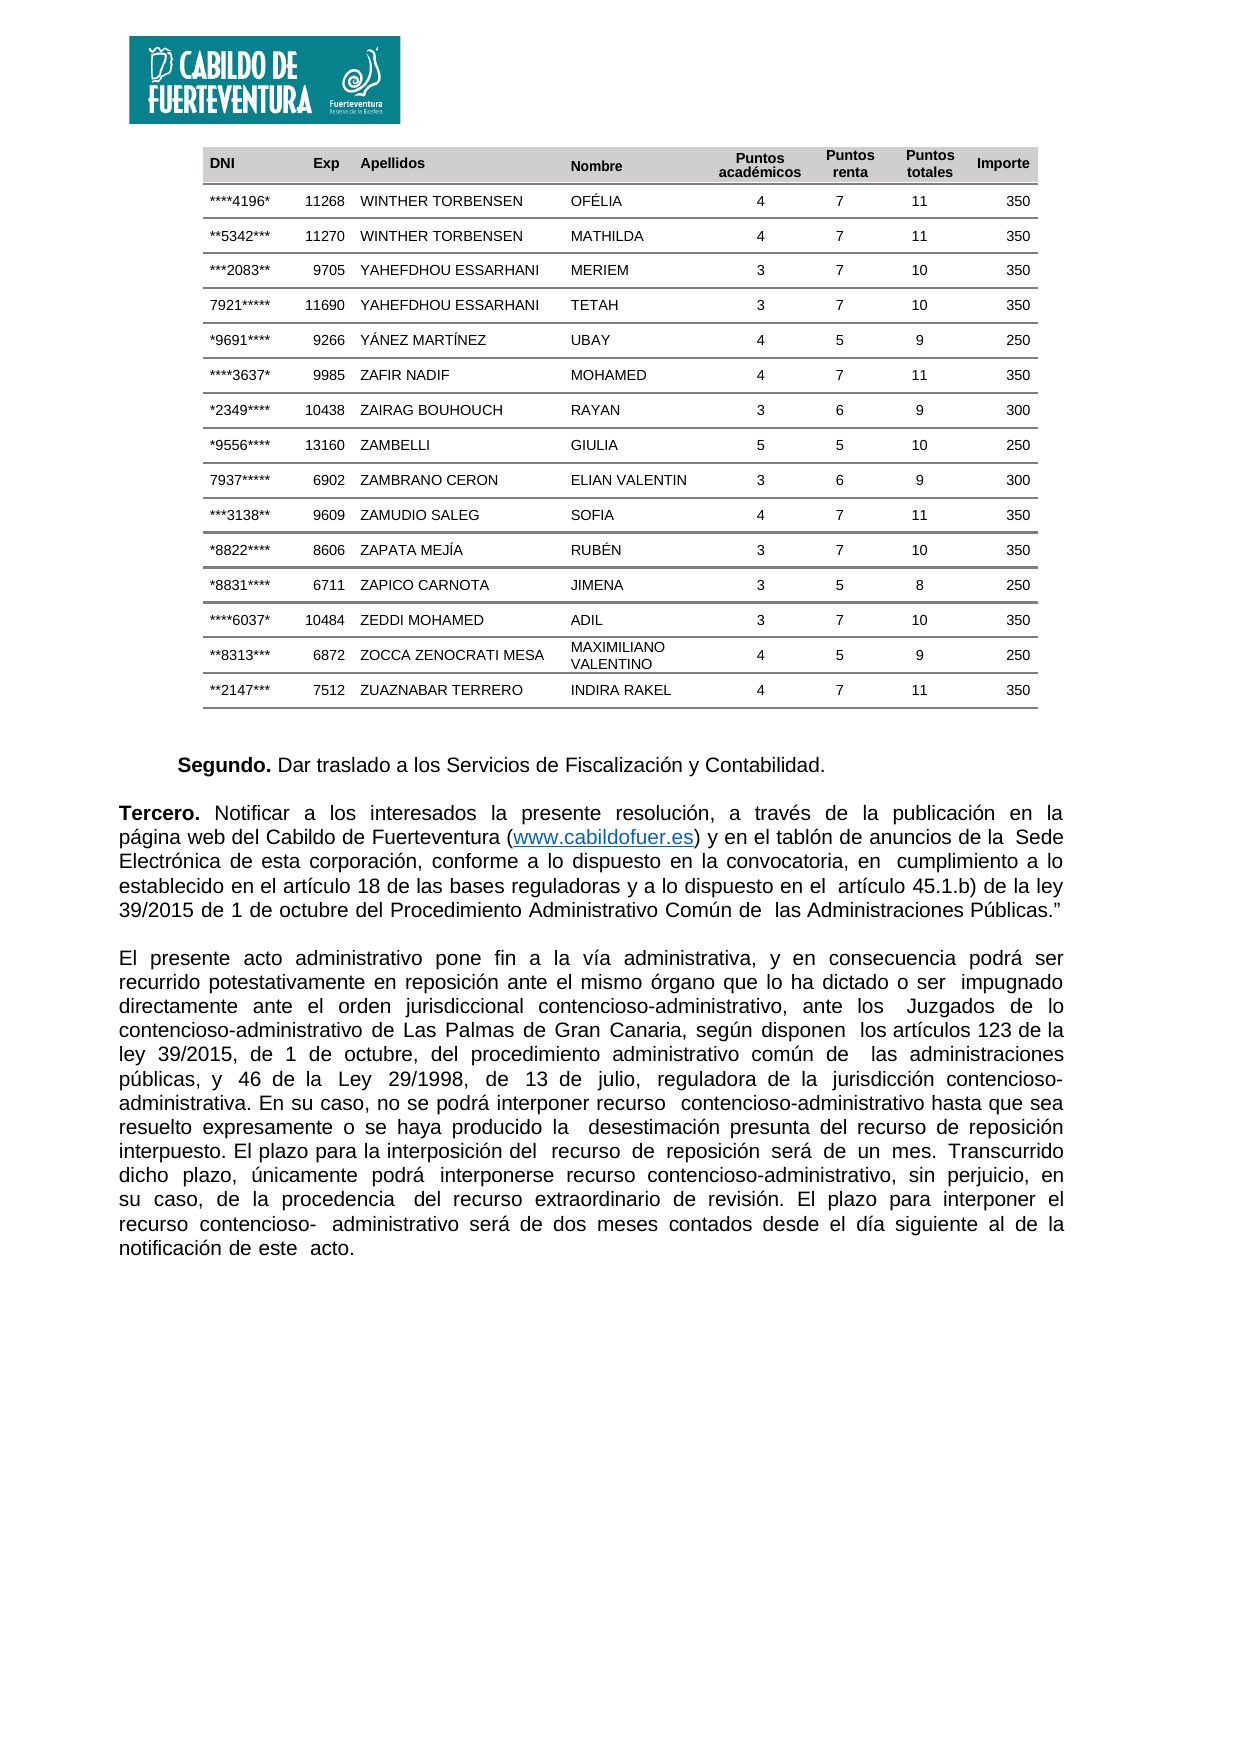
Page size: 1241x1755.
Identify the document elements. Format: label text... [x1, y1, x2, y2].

table_cell 250 [952, 638, 1038, 672]
table_cell ZAPICO CARNOTA [353, 569, 558, 601]
table_cell ****4196* [203, 185, 288, 217]
table_cell 7 [800, 499, 878, 531]
table_cell 7 [800, 604, 878, 636]
text Tercero. Notificar a los interesados la presente resolución, a través de la publicación en la página web del Cabildo de Fuerteventura (www.cabildofuer.es) y en el tablón de anuncios de la Sede Electrónica de esta corporación, conforme a lo dispuesto en la convocatoria, en cumplimiento a lo establecido en el artículo 18 de las bases reguladoras y a lo dispuesto en el artículo 45.1.b) de la ley 39/2015 de 1 de octubre del Procedimiento Administrativo Común de las Administraciones Públicas.” [119, 801, 1064, 922]
table_cell **8313*** [203, 638, 288, 672]
table_cell 6902 [288, 464, 353, 497]
table_cell **2147*** [203, 674, 288, 707]
table_cell *9556**** [203, 429, 288, 462]
text Segundo. Dar traslado a los Servicios de Fiscalización y Contabilidad. [177, 753, 1076, 777]
table_cell 4 [722, 185, 800, 217]
table_cell 10 [878, 604, 952, 636]
table_cell 7 [800, 289, 878, 322]
table_cell 350 [952, 604, 1038, 636]
table_cell 11 [878, 359, 952, 392]
table_cell ADIL [558, 604, 722, 636]
table_cell YÁNEZ MARTÍNEZ [353, 324, 558, 357]
table_cell 5 [800, 569, 878, 601]
table_cell 3 [722, 254, 800, 287]
table_cell 9266 [288, 324, 353, 357]
table_cell 3 [722, 569, 800, 601]
table_header Apellidos [353, 147, 558, 182]
table_cell 13160 [288, 429, 353, 462]
table_cell 7 [800, 219, 878, 252]
table_cell 250 [952, 569, 1038, 601]
table_cell ZAFIR NADIF [353, 359, 558, 392]
table_cell 8606 [288, 534, 353, 566]
table_cell 10438 [288, 394, 353, 427]
table_cell 3 [722, 464, 800, 497]
table_cell MAXIMILIANO VALENTINO [558, 638, 722, 672]
table_cell MOHAMED [558, 359, 722, 392]
table_cell 350 [952, 219, 1038, 252]
table_cell 11268 [288, 185, 353, 217]
table_cell GIULIA [558, 429, 722, 462]
table_header Puntos totales [878, 147, 952, 182]
table_cell SOFIA [558, 499, 722, 531]
table_cell ZAMBRANO CERON [353, 464, 558, 497]
table_cell 5 [800, 638, 878, 672]
table_cell *9691**** [203, 324, 288, 357]
table_cell 350 [952, 289, 1038, 322]
table_cell RUBÉN [558, 534, 722, 566]
table_header Importe [952, 147, 1038, 182]
table_cell 9609 [288, 499, 353, 531]
table_cell 4 [722, 359, 800, 392]
table_cell RAYAN [558, 394, 722, 427]
table_cell 4 [722, 674, 800, 707]
table_cell 9 [878, 464, 952, 497]
table_cell 7 [800, 674, 878, 707]
table_cell ****6037* [203, 604, 288, 636]
table_cell ZEDDI MOHAMED [353, 604, 558, 636]
table_cell 11270 [288, 219, 353, 252]
table_cell ***3138** [203, 499, 288, 531]
table_cell ZAPATA MEJÍA [353, 534, 558, 566]
table_cell 350 [952, 534, 1038, 566]
table_cell 11 [878, 219, 952, 252]
text El presente acto administrativo pone fin a la vía administrativa, y en consecuencia podrá ser recurrido potestativamente en reposición ante el mismo órgano que lo ha dictado o ser impugnado directamente ante el orden jurisdiccional contencioso-administrativo, ante los Juzgados de lo contencioso-administrativo de Las Palmas de Gran Canaria, según disponen los artículos 123 de la ley 39/2015, de 1 de octubre, del procedimiento administrativo común de las administraciones públicas, y 46 de la Ley 29/1998, de 13 de julio, reguladora de la jurisdicción contencioso-administrativa. En su caso, no se podrá interponer recurso contencioso-administrativo hasta que sea resuelto expresamente o se haya producido la desestimación presunta del recurso de reposición interpuesto. El plazo para la interposición del recurso de reposición será de un mes. Transcurrido dicho plazo, únicamente podrá interponerse recurso contencioso-administrativo, sin perjuicio, en su caso, de la procedencia del recurso extraordinario de revisión. El plazo para interponer el recurso contencioso- administrativo será de dos meses contados desde el día siguiente al de la notificación de este acto. [119, 946, 1064, 1260]
table_cell 9985 [288, 359, 353, 392]
table_cell 7 [800, 185, 878, 217]
table_cell 9 [878, 324, 952, 357]
table_cell MERIEM [558, 254, 722, 287]
table_cell 6872 [288, 638, 353, 672]
table_cell WINTHER TORBENSEN [353, 219, 558, 252]
table_cell TETAH [558, 289, 722, 322]
table_cell 4 [722, 638, 800, 672]
table_cell 3 [722, 394, 800, 427]
table_cell WINTHER TORBENSEN [353, 185, 558, 217]
table_cell 5 [800, 324, 878, 357]
table_cell YAHEFDHOU ESSARHANI [353, 289, 558, 322]
table_cell 6 [800, 394, 878, 427]
table_header Exp [288, 147, 353, 182]
table_cell ZAIRAG BOUHOUCH [353, 394, 558, 427]
table_cell 9 [878, 638, 952, 672]
table_cell 6 [800, 464, 878, 497]
table_cell *8831**** [203, 569, 288, 601]
table_cell 5 [722, 429, 800, 462]
table_cell 300 [952, 464, 1038, 497]
table_cell ZAMUDIO SALEG [353, 499, 558, 531]
table_cell ****3637* [203, 359, 288, 392]
table_cell 9 [878, 394, 952, 427]
table_cell 350 [952, 674, 1038, 707]
table_cell 3 [722, 604, 800, 636]
table_cell 4 [722, 499, 800, 531]
table_cell 5 [800, 429, 878, 462]
table_cell 250 [952, 324, 1038, 357]
table_cell ELIAN VALENTIN [558, 464, 722, 497]
table_cell 7 [800, 359, 878, 392]
table_cell 3 [722, 289, 800, 322]
table_cell 350 [952, 359, 1038, 392]
table_cell *2349**** [203, 394, 288, 427]
table_cell ***2083** [203, 254, 288, 287]
table_cell 11 [878, 185, 952, 217]
table_cell 300 [952, 394, 1038, 427]
table_cell 350 [952, 499, 1038, 531]
table_cell 11690 [288, 289, 353, 322]
table_cell MATHILDA [558, 219, 722, 252]
table_cell 7921***** [203, 289, 288, 322]
table_cell 7 [800, 254, 878, 287]
table_cell *8822**** [203, 534, 288, 566]
table_cell 9705 [288, 254, 353, 287]
table_cell 250 [952, 429, 1038, 462]
table_cell **5342*** [203, 219, 288, 252]
table_cell 4 [722, 219, 800, 252]
table_cell YAHEFDHOU ESSARHANI [353, 254, 558, 287]
table_cell 10 [878, 254, 952, 287]
table_cell 350 [952, 185, 1038, 217]
table_cell ZAMBELLI [353, 429, 558, 462]
table_cell 10484 [288, 604, 353, 636]
table_cell 11 [878, 499, 952, 531]
table_header Puntos renta [800, 147, 878, 182]
table_cell JIMENA [558, 569, 722, 601]
table_cell UBAY [558, 324, 722, 357]
table_cell 4 [722, 324, 800, 357]
table_cell 8 [878, 569, 952, 601]
table_cell INDIRA RAKEL [558, 674, 722, 707]
table_cell ZOCCA ZENOCRATI MESA [353, 638, 558, 672]
table_cell 10 [878, 429, 952, 462]
table_cell OFÉLIA [558, 185, 722, 217]
table_cell 350 [952, 254, 1038, 287]
table_cell 7937***** [203, 464, 288, 497]
table_header Nombre Puntos académicos [558, 147, 800, 182]
table_cell 7512 [288, 674, 353, 707]
table_cell 11 [878, 674, 952, 707]
table_cell ZUAZNABAR TERRERO [353, 674, 558, 707]
table_cell 10 [878, 534, 952, 566]
table_cell 6711 [288, 569, 353, 601]
table_header DNI [203, 147, 288, 182]
table_cell 3 [722, 534, 800, 566]
table_cell 7 [800, 534, 878, 566]
table_cell 10 [878, 289, 952, 322]
